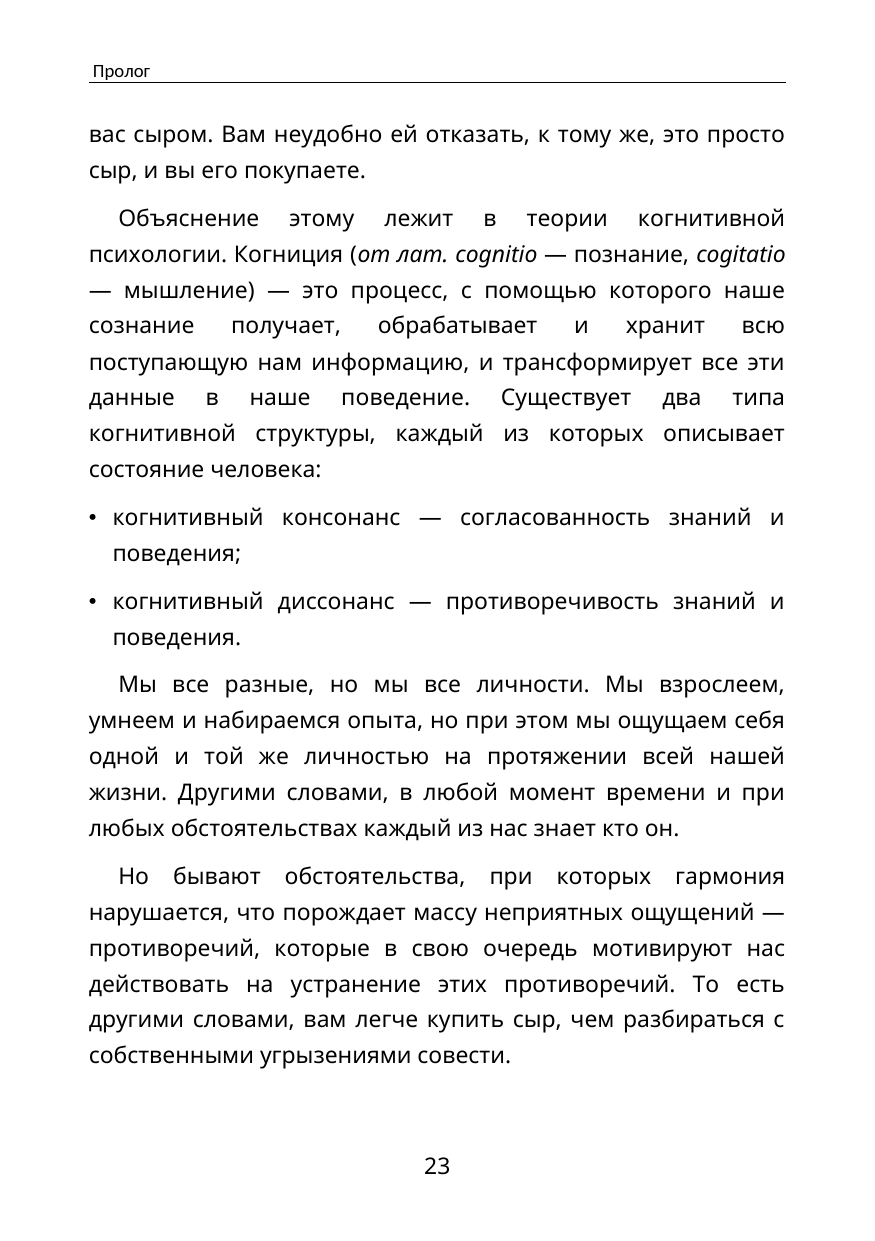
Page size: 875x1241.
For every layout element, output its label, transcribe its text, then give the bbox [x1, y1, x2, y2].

text Но бывают обстоятельства, при которых гармония нарушается, что порождает массу неприятных ощущений — противоречий, которые в свою очередь мотивируют нас действовать на устранение этих противоречий. То есть другими словами, вам легче купить сыр, чем разбираться с собственными угрызениями совести. [88, 860, 786, 1071]
text Мы все разные, но мы все личности. Мы взрослеем, умнеем и набираемся опыта, но при этом мы ощущаем себя одной и той же личностью на протяжении всей нашей жизни. Другими словами, в любой момент времени и при любых обстоятельствах каждый из нас знает кто он. [88, 668, 786, 843]
text Объяснение этому лежит в теории когнитивной психологии. Когниция (от лат. cognitio — познание, cogitatio — мышление) — это процесс, с помощью которого наше сознание получает, обрабатывает и хранит всю поступающую нам информацию, и трансформирует все эти данные в наше поведение. Существует два типа когнитивной структуры, каждый из которых описывает состояние человека: [88, 202, 786, 484]
list когнитивный консонанс — согласованность знаний и поведения; [88, 501, 786, 568]
list когнитивный диссонанс — противоречивость знаний и поведения. [88, 584, 786, 652]
text вас сыром. Вам неудобно ей отказать, к тому же, это просто сыр, и вы его покупаете. [88, 118, 786, 185]
